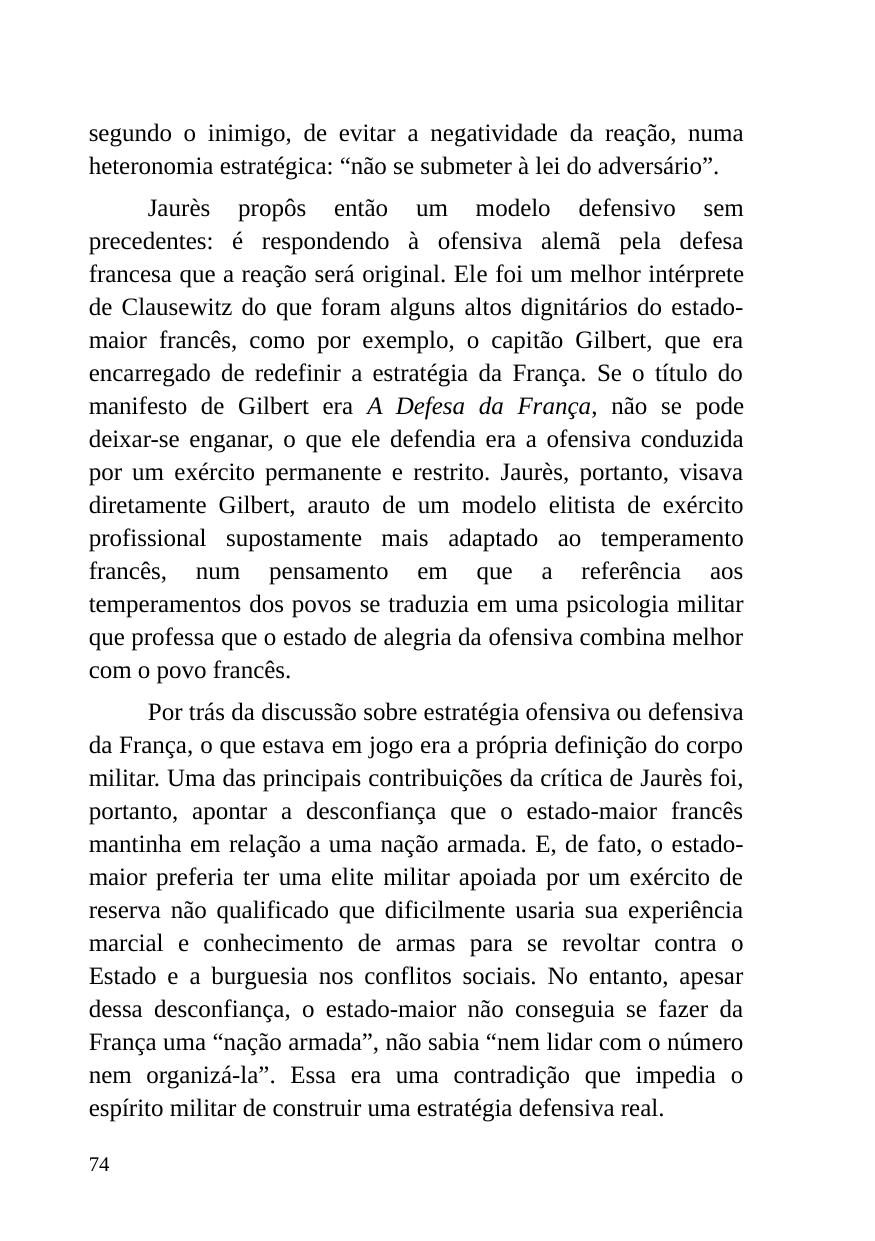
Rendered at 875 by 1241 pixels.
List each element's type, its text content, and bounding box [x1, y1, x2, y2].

text Por trás da discussão sobre estratégia ofensiva ou defensiva da França, o que estava em jogo era a própria definição do corpo militar. Uma das principais contribuições da crítica de Jaurès foi, portanto, apontar a desconfiança que o estado-maior francês mantinha em relação a uma nação armada. E, de fato, o estado-maior preferia ter uma elite militar apoiada por um exército de reserva não qualificado que dificilmente usaria sua experiência marcial e conhecimento de armas para se revoltar contra o Estado e a burguesia nos conflitos sociais. No entanto, apesar dessa desconfiança, o estado-maior não conseguia se fazer da França uma “nação armada”, não sabia “nem lidar com o número nem organizá-la”. Essa era uma contradição que impedia o espírito militar de construir uma estratégia defensiva real. [88, 697, 744, 1122]
text Jaurès propôs então um modelo defensivo sem precedentes: é respondendo à ofensiva alemã pela defesa francesa que a reação será original. Ele foi um melhor intérprete de Clausewitz do que foram alguns altos dignitários do estado-maior francês, como por exemplo, o capitão Gilbert, que era encarregado de redefinir a estratégia da França. Se o título do manifesto de Gilbert era A Defesa da França, não se pode deixar-se enganar, o que ele defendia era a ofensiva conduzida por um exército permanente e restrito. Jaurès, portanto, visava diretamente Gilbert, arauto de um modelo elitista de exército profissional supostamente mais adaptado ao temperamento francês, num pensamento em que a referência aos temperamentos dos povos se traduzia em uma psicologia militar que professa que o estado de alegria da ofensiva combina melhor com o povo francês. [88, 193, 744, 684]
text segundo o inimigo, de evitar a negatividade da reação, numa heteronomia estratégica: “não se submeter à lei do adversário”. [88, 118, 744, 180]
